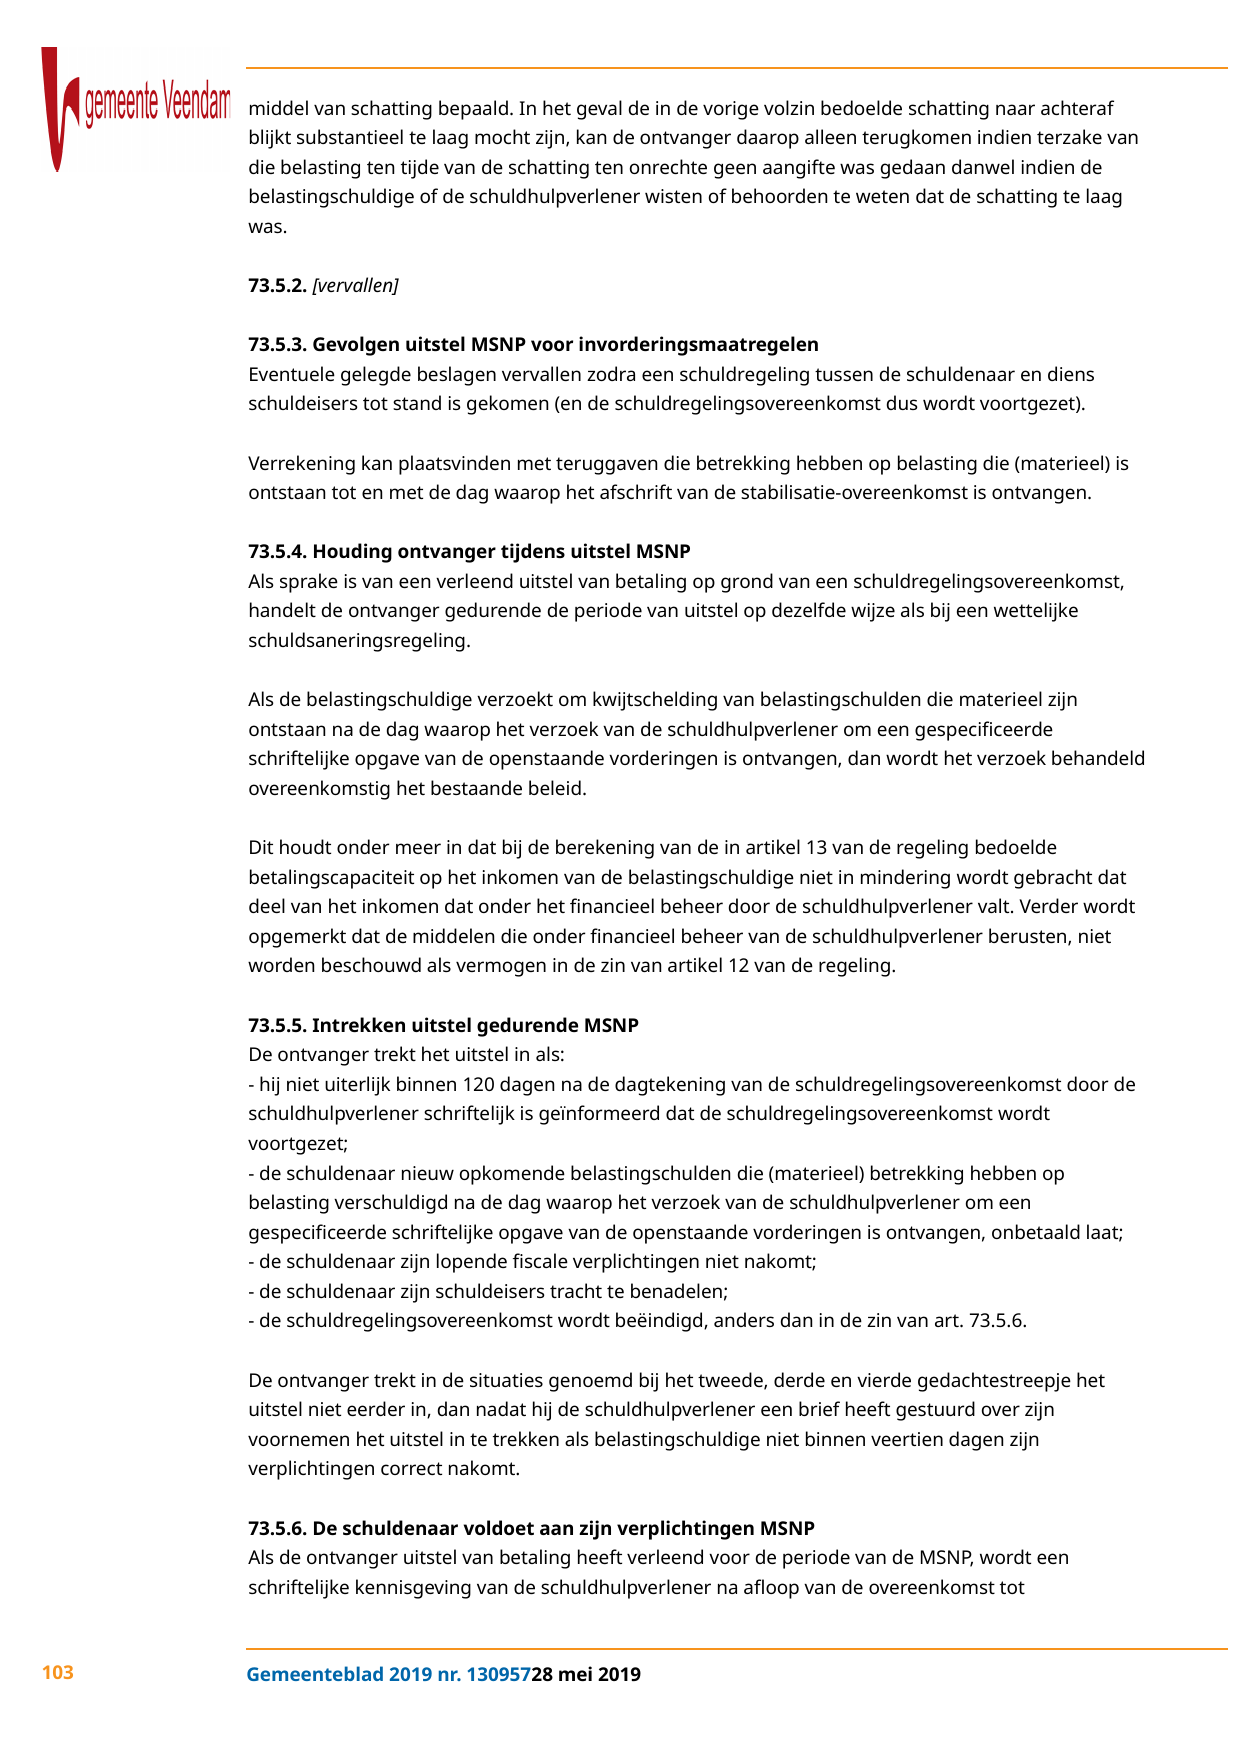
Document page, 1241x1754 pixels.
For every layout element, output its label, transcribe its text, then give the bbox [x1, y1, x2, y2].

text - de schuldenaar nieuw opkomende belastingschulden die (materieel) betrekking hebben op belasting verschuldigd na de dag waarop het verzoek van de schuldhulpverlener om een gespecificeerde schriftelijke opgave van de openstaande vorderingen is ontvangen, onbetaald laat; [248, 1160, 1152, 1245]
text 73.5.3. Gevolgen uitstel MSNP voor invorderingsmaatregelen [248, 331, 1152, 357]
picture [41, 47, 231, 172]
text middel van schatting bepaald. In het geval de in de vorige volzin bedoelde schatting naar achteraf blijkt substantieel te laag mocht zijn, kan de ontvanger daarop alleen terugkomen indien terzake van die belasting ten tijde van de schatting ten onrechte geen aangifte was gedaan danwel indien de belastingschuldige of de schuldhulpverlener wisten of behoorden te weten dat de schatting te laag was. [248, 95, 1152, 239]
text - hij niet uiterlijk binnen 120 dagen na de dagtekening van de schuldregelingsovereenkomst door de schuldhulpverlener schriftelijk is geïnformeerd dat de schuldregelingsovereenkomst wordt voortgezet; [248, 1071, 1152, 1156]
text 73.5.2. [vervallen] [248, 272, 1152, 298]
text - de schuldenaar zijn schuldeisers tracht te benadelen; [248, 1278, 1152, 1304]
text 73.5.5. Intrekken uitstel gedurende MSNP [248, 1012, 1152, 1038]
text Verrekening kan plaatsvinden met teruggaven die betrekking hebben op belasting die (materieel) is ontstaan tot en met de dag waarop het afschrift van de stabilisatie-overeenkomst is ontvangen. [248, 450, 1152, 505]
text Als sprake is van een verleend uitstel van betaling op grond van een schuldregelingsovereenkomst, handelt de ontvanger gedurende de periode van uitstel op dezelfde wijze als bij een wettelijke schuldsaneringsregeling. [248, 568, 1152, 653]
text Eventuele gelegde beslagen vervallen zodra een schuldregeling tussen de schuldenaar en diens schuldeisers tot stand is gekomen (en de schuldregelingsovereenkomst dus wordt voortgezet). [248, 361, 1152, 416]
text De ontvanger trekt in de situaties genoemd bij het tweede, derde en vierde gedachtestreepje het uitstel niet eerder in, dan nadat hij de schuldhulpverlener een brief heeft gestuurd over zijn voornemen het uitstel in te trekken als belastingschuldige niet binnen veertien dagen zijn verplichtingen correct nakomt. [248, 1367, 1152, 1481]
text - de schuldregelingsovereenkomst wordt beëindigd, anders dan in de zin van art. 73.5.6. [248, 1308, 1152, 1333]
text Dit houdt onder meer in dat bij de berekening van de in artikel 13 van de regeling bedoelde betalingscapaciteit op het inkomen van de belastingschuldige niet in mindering wordt gebracht dat deel van het inkomen dat onder het financieel beheer door de schuldhulpverlener valt. Verder wordt opgemerkt dat de middelen die onder financieel beheer van de schuldhulpverlener berusten, niet worden beschouwd als vermogen in de zin van artikel 12 van de regeling. [248, 834, 1152, 978]
text 73.5.4. Houding ontvanger tijdens uitstel MSNP [248, 538, 1152, 564]
text Als de belastingschuldige verzoekt om kwijtschelding van belastingschulden die materieel zijn ontstaan na de dag waarop het verzoek van de schuldhulpverlener om een gespecificeerde schriftelijke opgave van de openstaande vorderingen is ontvangen, dan wordt het verzoek behandeld overeenkomstig het bestaande beleid. [248, 686, 1152, 801]
text De ontvanger trekt het uitstel in als: [248, 1041, 1152, 1067]
text - de schuldenaar zijn lopende fiscale verplichtingen niet nakomt; [248, 1248, 1152, 1274]
text Als de ontvanger uitstel van betaling heeft verleend voor de periode van de MSNP, wordt een schriftelijke kennisgeving van de schuldhulpverlener na afloop van de overeenkomst tot [248, 1544, 1152, 1600]
text 73.5.6. De schuldenaar voldoet aan zijn verplichtingen MSNP [248, 1515, 1152, 1541]
